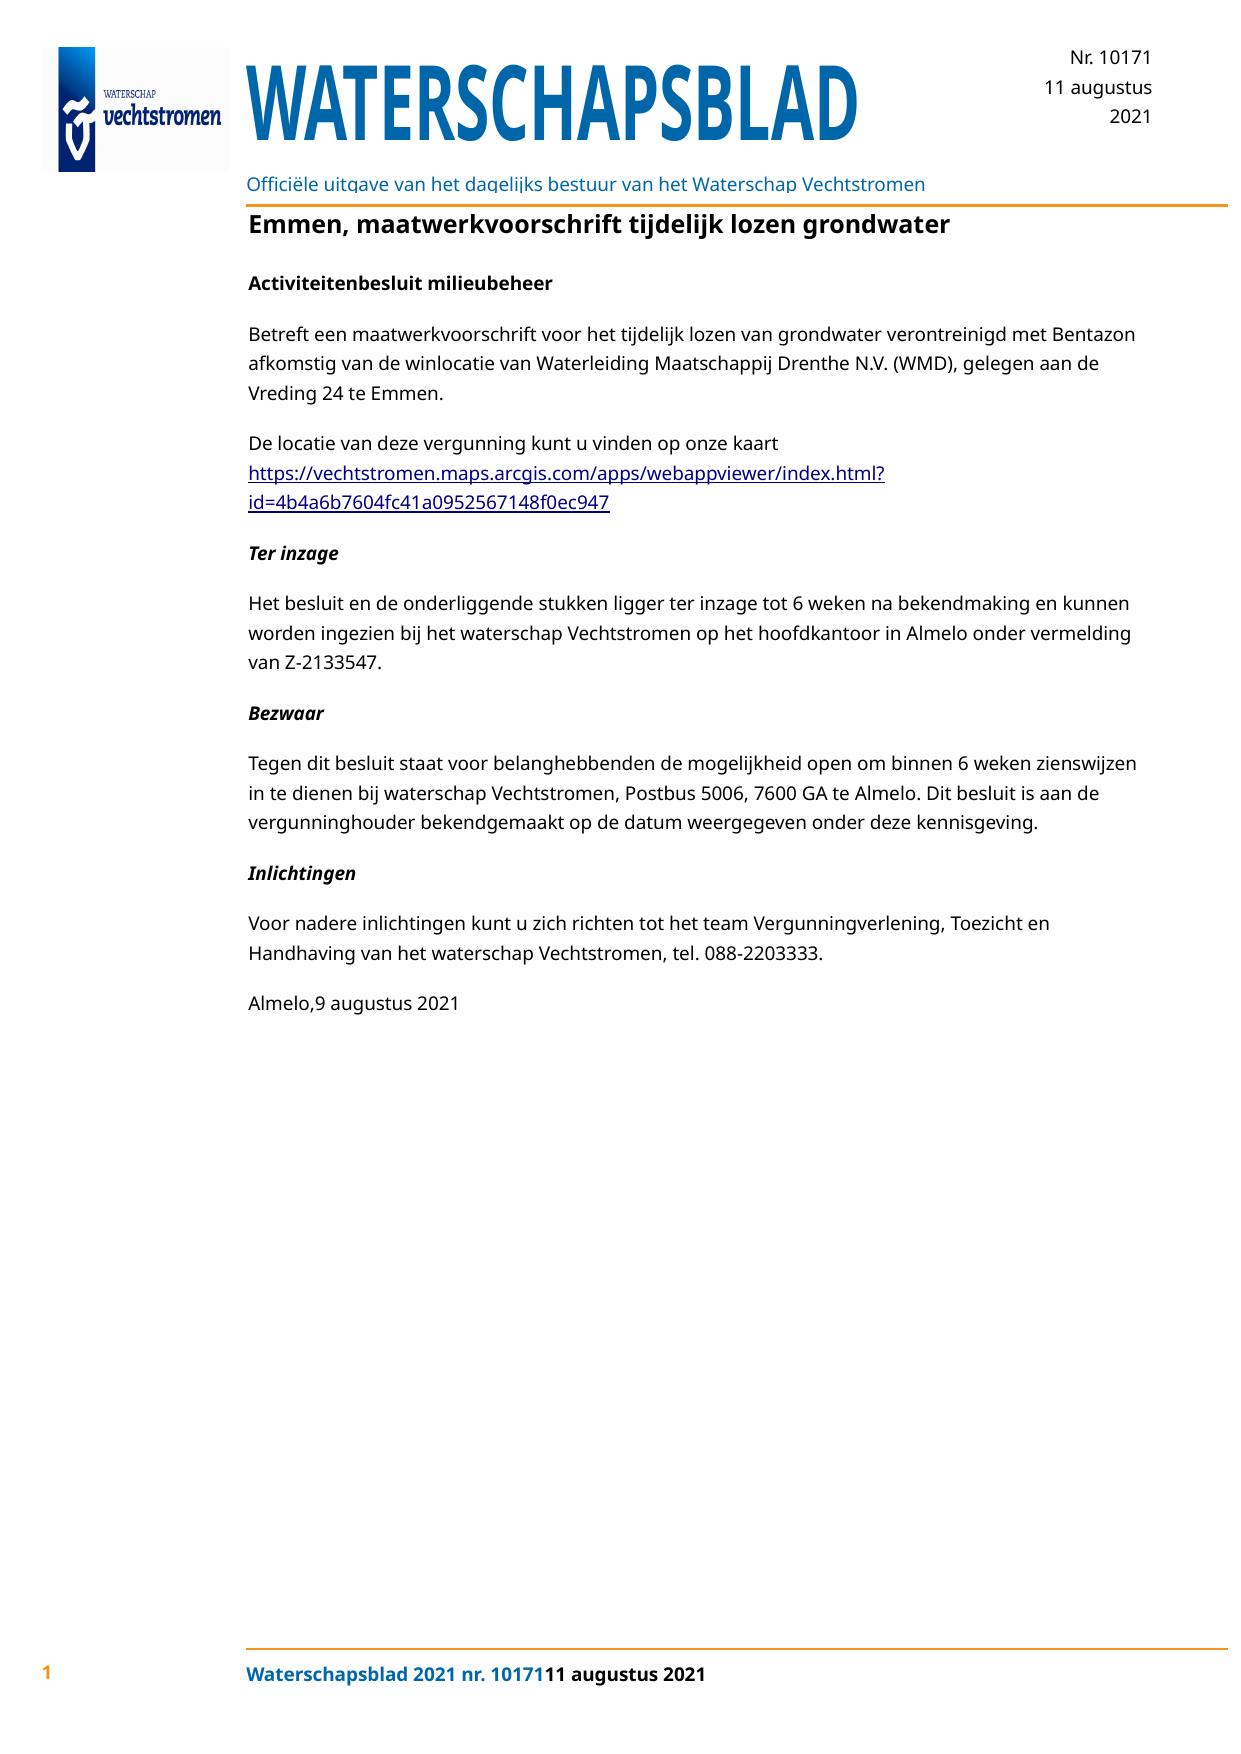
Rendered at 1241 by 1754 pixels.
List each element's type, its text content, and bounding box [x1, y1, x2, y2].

text De locatie van deze vergunning kunt u vinden op onze kaart https://vechtstromen.maps.arcgis.com/apps/webappviewer/index.html?id=4b4a6b7604fc41a0952567148f0ec947 [248, 430, 1152, 515]
text Activiteitenbesluit milieubeheer [248, 270, 1152, 296]
text Emmen, maatwerkvoorschrift tijdelijk lozen grondwater [248, 207, 1152, 241]
text Bezwaar [248, 700, 1152, 726]
text Ter inzage [248, 540, 1152, 566]
text Betreft een maatwerkvoorschrift voor het tijdelijk lozen van grondwater verontreinigd met Bentazon afkomstig van de winlocatie van Waterleiding Maatschappij Drenthe N.V. (WMD), gelegen aan de Vreding 24 te Emmen. [248, 321, 1152, 406]
text Tegen dit besluit staat voor belanghebbenden de mogelijkheid open om binnen 6 weken zienswijzen in te dienen bij waterschap Vechtstromen, Postbus 5006, 7600 GA te Almelo. Dit besluit is aan de vergunninghouder bekendgemaakt op de datum weergegeven onder deze kennisgeving. [248, 750, 1152, 835]
text Het besluit en de onderliggende stukken ligger ter inzage tot 6 weken na bekendmaking en kunnen worden ingezien bij het waterschap Vechtstromen op het hoofdkantoor in Almelo onder vermelding van Z-2133547. [248, 590, 1152, 675]
text Voor nadere inlichtingen kunt u zich richten tot het team Vergunningverlening, Toezicht en Handhaving van het waterschap Vechtstromen, tel. 088-2203333. [248, 910, 1152, 966]
text Almelo,9 augustus 2021 [248, 990, 1152, 1016]
picture [41, 47, 231, 172]
text Inlichtingen [248, 860, 1152, 886]
